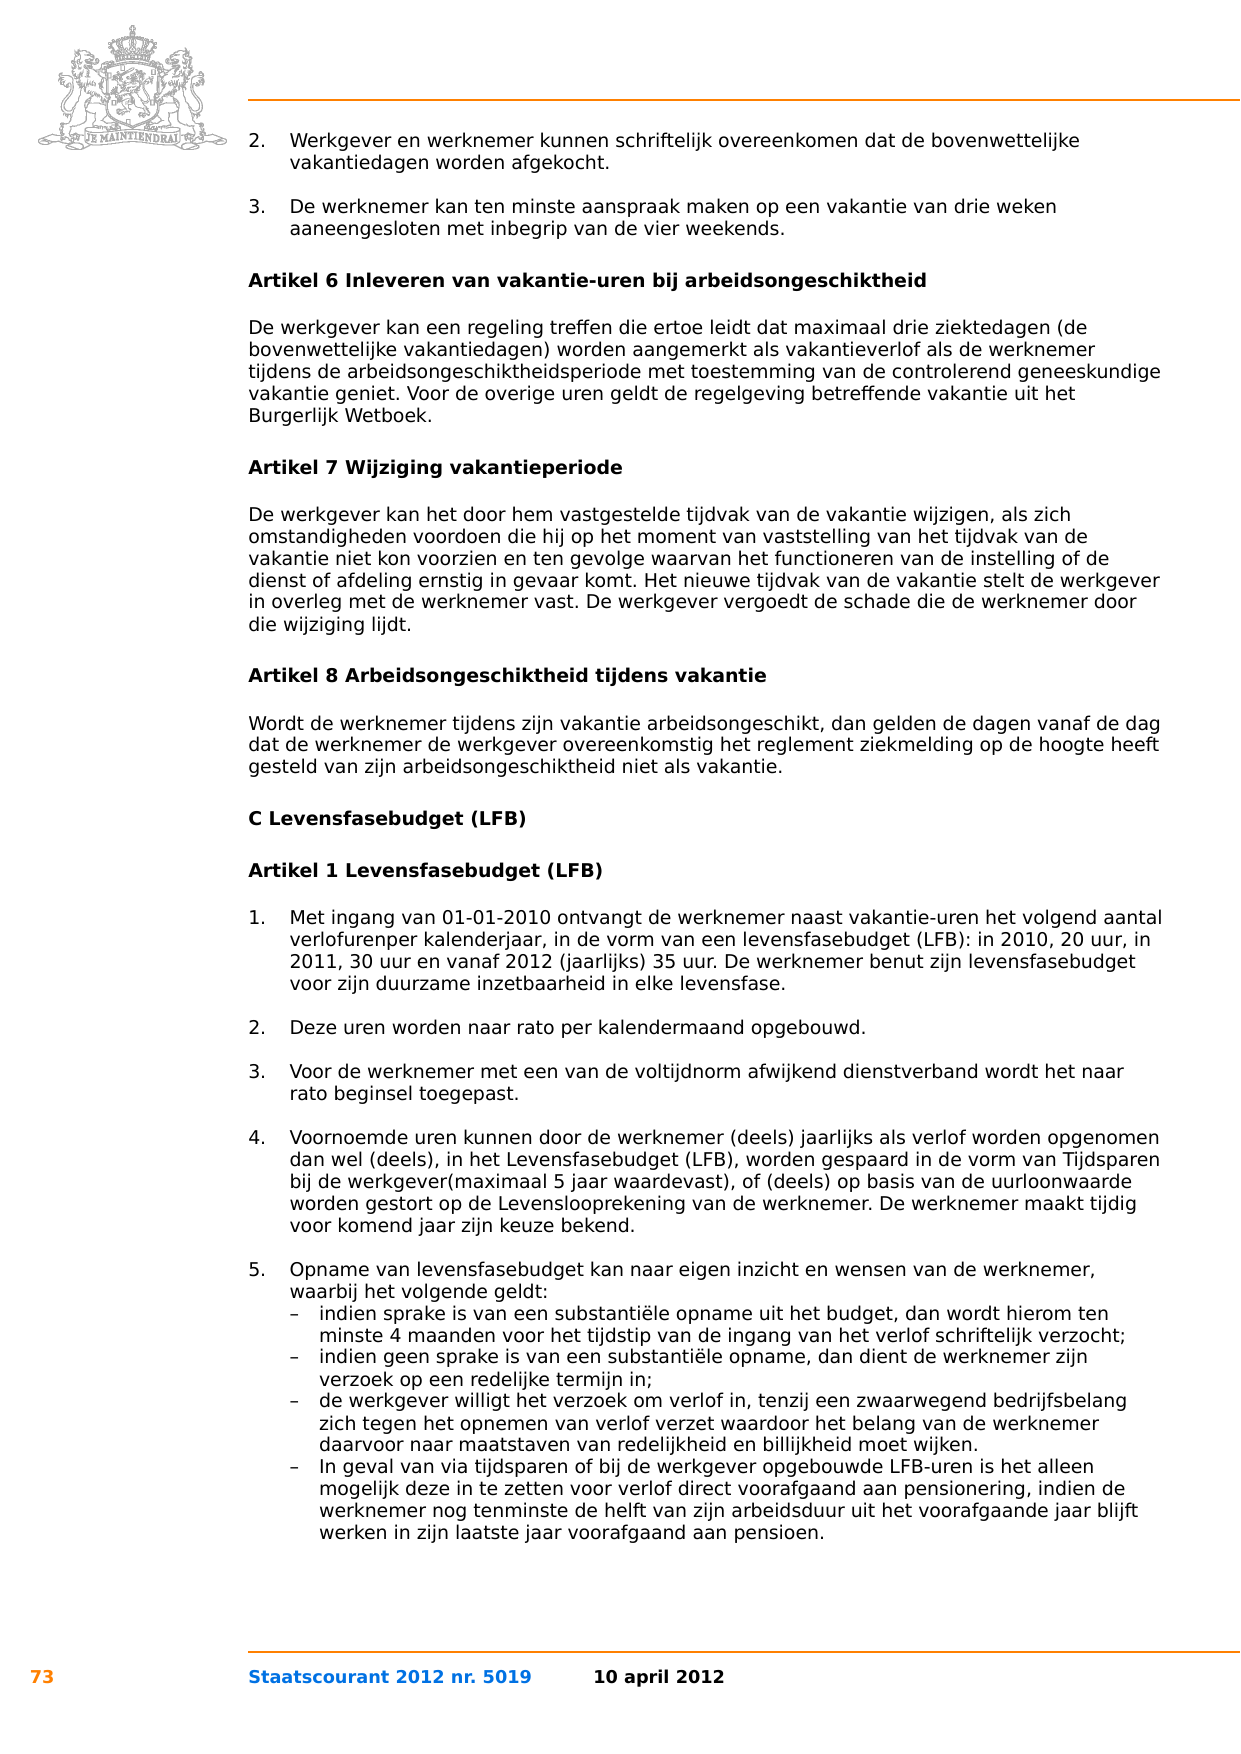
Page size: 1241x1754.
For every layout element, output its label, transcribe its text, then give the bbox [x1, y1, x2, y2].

text 3. De werknemer kan ten minste aanspraak maken op een vakantie van drie weken aaneengesloten met inbegrip van de vier weekends. [248, 196, 1163, 240]
text De werkgever kan het door hem vastgestelde tijdvak van de vakantie wijzigen, als zich omstandigheden voordoen die hij op het moment van vaststelling van het tijdvak van de vakantie niet kon voorzien en ten gevolge waarvan het functioneren van de instelling of de dienst of afdeling ernstig in gevaar komt. Het nieuwe tijdvak van de vakantie stelt de werkgever in overleg met de werknemer vast. De werkgever vergoedt de schade die de werknemer door die wijziging lijdt. [248, 503, 1163, 635]
text 4. Voornoemde uren kunnen door de werknemer (deels) jaarlijks als verlof worden opgenomen dan wel (deels), in het Levensfasebudget (LFB), worden gespaard in de vorm van Tijdsparen bij de werkgever(maximaal 5 jaar waardevast), of (deels) op basis van de uurloonwaarde worden gestort op de Levenslooprekening van de werknemer. De werknemer maakt tijdig voor komend jaar zijn keuze bekend. [248, 1127, 1163, 1237]
subtitle C Levensfasebudget (LFB) [248, 808, 1163, 830]
subtitle Artikel 8 Arbeidsongeschiktheid tijdens vakantie [248, 665, 1163, 687]
text – de werkgever willigt het verzoek om verlof in, tenzij een zwaarwegend bedrijfsbelang zich tegen het opnemen van verlof verzet waardoor het belang van de werknemer daarvoor naar maatstaven van redelijkheid en billijkheid moet wijken. [289, 1390, 1163, 1456]
subtitle Artikel 1 Levensfasebudget (LFB) [248, 860, 1163, 882]
text De werkgever kan een regeling treffen die ertoe leidt dat maximaal drie ziektedagen (de bovenwettelijke vakantiedagen) worden aangemerkt als vakantieverlof als de werknemer tijdens de arbeidsongeschiktheidsperiode met toestemming van de controlerend geneeskundige vakantie geniet. Voor de overige uren geldt de regelgeving betreffende vakantie uit het Burgerlijk Wetboek. [248, 317, 1163, 427]
text 1. Met ingang van 01-01-2010 ontvangt de werknemer naast vakantie-uren het volgend aantal verlofurenper kalenderjaar, in de vorm van een levensfasebudget (LFB): in 2010, 20 uur, in 2011, 30 uur en vanaf 2012 (jaarlijks) 35 uur. De werknemer benut zijn levensfasebudget voor zijn duurzame inzetbaarheid in elke levensfase. [248, 907, 1163, 995]
subtitle Artikel 6 Inleveren van vakantie-uren bij arbeidsongeschiktheid [248, 270, 1163, 292]
text 2. Deze uren worden naar rato per kalendermaand opgebouwd. [248, 1017, 1163, 1039]
text 3. Voor de werknemer met een van de voltijdnorm afwijkend dienstverband wordt het naar rato beginsel toegepast. [248, 1061, 1163, 1105]
text 2. Werkgever en werknemer kunnen schriftelijk overeenkomen dat de bovenwettelijke vakantiedagen worden afgekocht. [248, 130, 1163, 174]
text – indien sprake is van een substantiële opname uit het budget, dan wordt hierom ten minste 4 maanden voor het tijdstip van de ingang van het verlof schriftelijk verzocht; [289, 1302, 1163, 1346]
text Wordt de werknemer tijdens zijn vakantie arbeidsongeschikt, dan gelden de dagen vanaf de dag dat de werknemer de werkgever overeenkomstig het reglement ziekmelding op de hoogte heeft gesteld van zijn arbeidsongeschiktheid niet als vakantie. [248, 712, 1163, 778]
text 5. Opname van levensfasebudget kan naar eigen inzicht en wensen van de werknemer, waarbij het volgende geldt: [248, 1258, 1163, 1302]
text – In geval van via tijdsparen of bij de werkgever opgebouwde LFB-uren is het alleen mogelijk deze in te zetten voor verlof direct voorafgaand aan pensionering, indien de werknemer nog tenminste de helft van zijn arbeidsduur uit het voorafgaande jaar blijft werken in zijn laatste jaar voorafgaand aan pensioen. [289, 1456, 1163, 1544]
text – indien geen sprake is van een substantiële opname, dan dient de werknemer zijn verzoek op een redelijke termijn in; [289, 1346, 1163, 1390]
subtitle Artikel 7 Wijziging vakantieperiode [248, 457, 1163, 478]
picture [38, 25, 227, 150]
